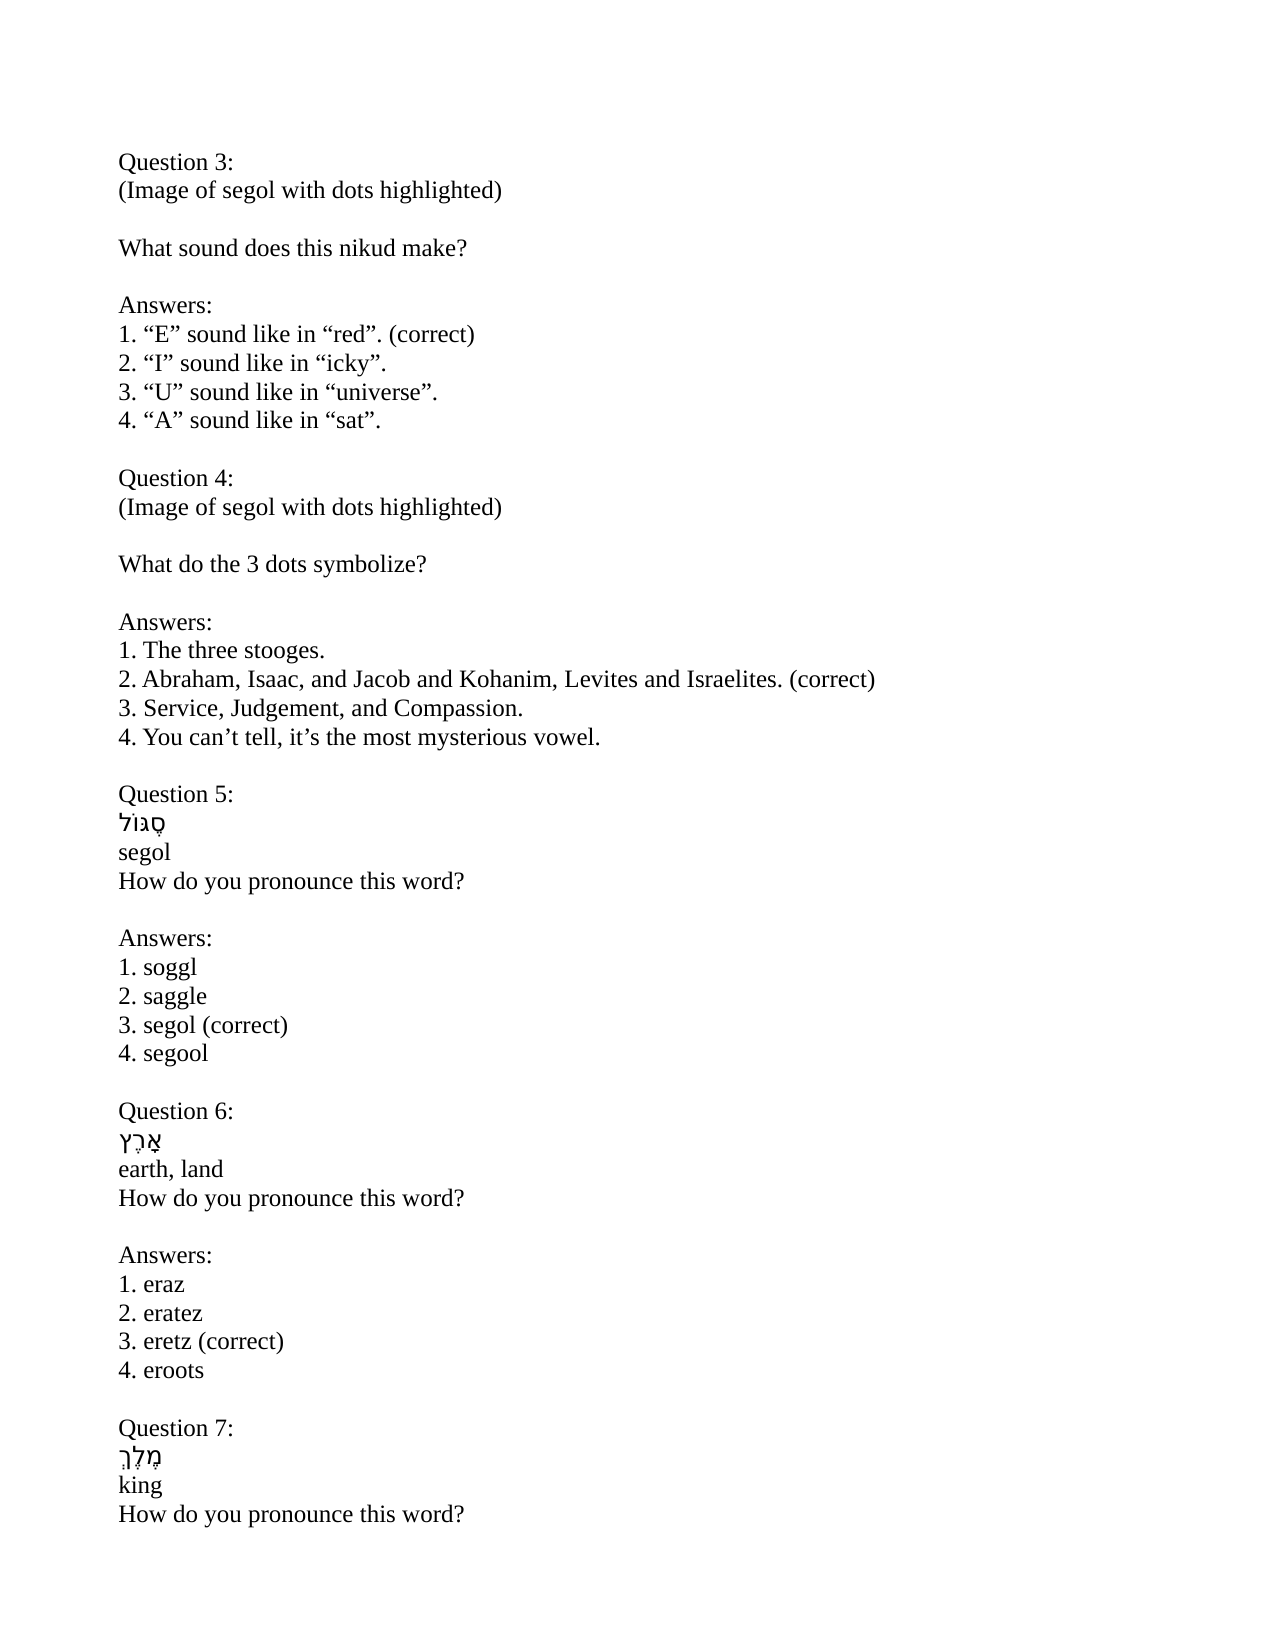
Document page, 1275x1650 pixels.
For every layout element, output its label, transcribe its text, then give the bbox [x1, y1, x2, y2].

text 4. eroots [118, 1355, 1157, 1384]
text 4. segool [118, 1038, 1157, 1067]
text Question 6: [118, 1096, 1157, 1125]
text 3. “U” sound like in “universe”. [118, 377, 1157, 406]
text מֶלֶךְ [118, 1441, 1157, 1471]
text (Image of segol with dots highlighted) [118, 492, 1157, 521]
text 2. “I” sound like in “icky”. [118, 348, 1157, 377]
text 1. “E” sound like in “red”. (correct) [118, 319, 1157, 348]
text Answers: [118, 1240, 1157, 1269]
text 2. eratez [118, 1298, 1157, 1326]
text Answers: [118, 291, 1157, 319]
text 3. segol (correct) [118, 1010, 1157, 1038]
text How do you pronounce this word? [118, 866, 1157, 895]
text סֶגּוֹל [118, 808, 1157, 837]
text Answers: [118, 607, 1157, 636]
text (Image of segol with dots highlighted) [118, 176, 1157, 204]
text Question 5: [118, 779, 1157, 808]
text earth, land [118, 1154, 1157, 1183]
text 4. “A” sound like in “sat”. [118, 406, 1157, 434]
text How do you pronounce this word? [118, 1499, 1157, 1528]
text What sound does this nikud make? [118, 233, 1157, 262]
text Question 7: [118, 1413, 1157, 1441]
text Answers: [118, 923, 1157, 952]
text What do the 3 dots symbolize? [118, 549, 1157, 578]
text king [118, 1471, 1157, 1499]
text Question 3: [118, 147, 1157, 176]
text 2. Abraham, Isaac, and Jacob and Kohanim, Levites and Israelites. (correct) [118, 664, 1157, 693]
text אָרֶץ [118, 1125, 1157, 1154]
text Question 4: [118, 463, 1157, 492]
text 1. soggl [118, 952, 1157, 981]
text 3. Service, Judgement, and Compassion. [118, 693, 1157, 722]
text 3. eretz (correct) [118, 1326, 1157, 1355]
text 1. eraz [118, 1269, 1157, 1298]
text 4. You can’t tell, it’s the most mysterious vowel. [118, 722, 1157, 751]
text segol [118, 837, 1157, 866]
text 2. saggle [118, 981, 1157, 1010]
text 1. The three stooges. [118, 636, 1157, 664]
text How do you pronounce this word? [118, 1183, 1157, 1211]
